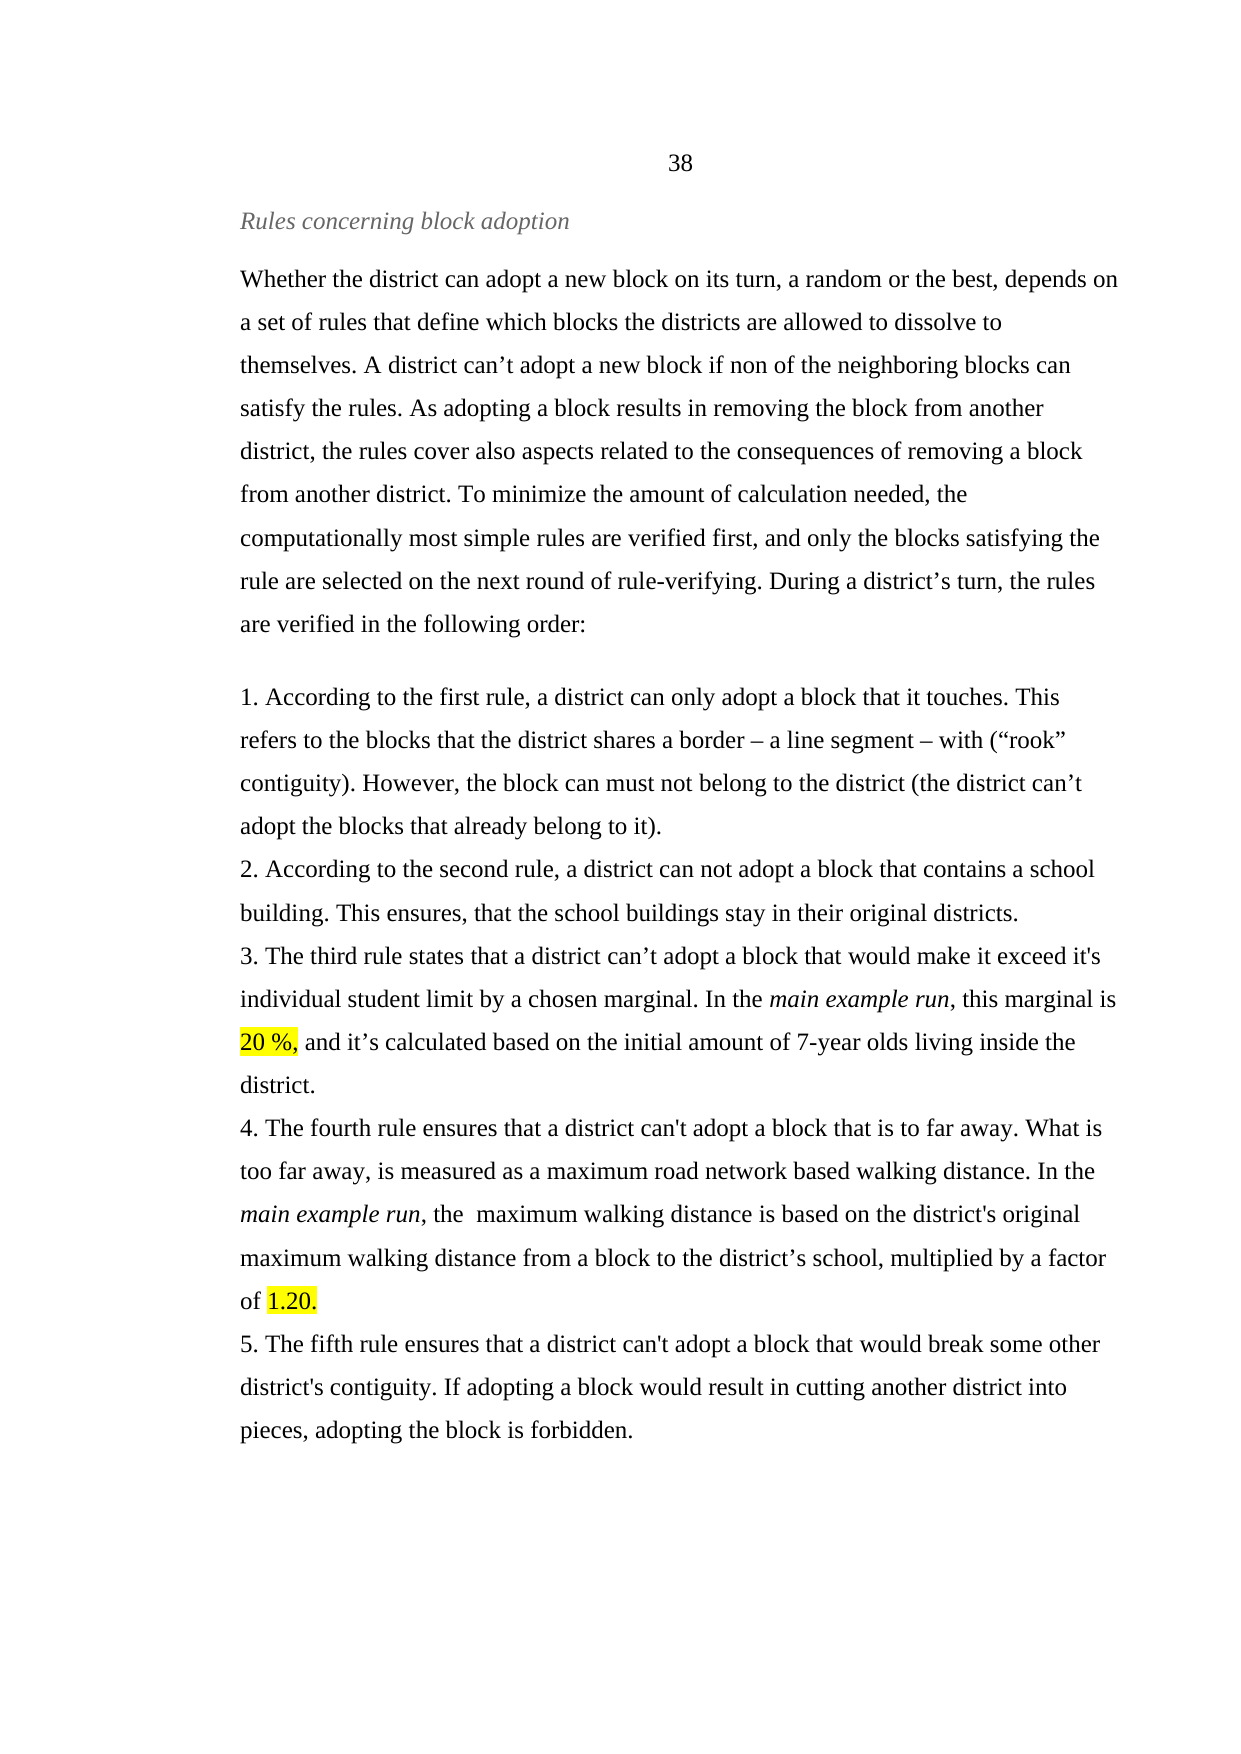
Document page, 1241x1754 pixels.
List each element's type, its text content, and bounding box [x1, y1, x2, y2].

text Whether the district can adopt a new block on its turn, a random or the best, depends on a set of rules that define which blocks the districts are allowed to dissolve to themselves. A district can’t adopt a new block if non of the neighboring blocks can satisfy the rules. As adopting a block results in removing the block from another district, the rules cover also aspects related to the consequences of removing a block from another district. To minimize the amount of calculation needed, the computationally most simple rules are verified first, and only the blocks satisfying the rule are selected on the next round of rule-verifying. During a district’s turn, the rules are verified in the following order: [240, 264, 1121, 638]
subtitle Rules concerning block adoption [240, 206, 1121, 234]
text 1. According to the first rule, a district can only adopt a block that it touches. This refers to the blocks that the district shares a border – a line segment – with (“rook” contiguity). However, the block can must not belong to the district (the district can’t adopt the blocks that already belong to it). 2. According to the second rule, a district can not adopt a block that contains a school building. This ensures, that the school buildings stay in their original districts. 3. The third rule states that a district can’t adopt a block that would make it exceed it's individual student limit by a chosen marginal. In the main example run, this marginal is 20 %, and it’s calculated based on the initial amount of 7-year olds living inside the district. 4. The fourth rule ensures that a district can't adopt a block that is to far away. What is too far away, is measured as a maximum road network based walking distance. In the main example run, the maximum walking distance is based on the district's original maximum walking distance from a block to the district’s school, multiplied by a factor of 1.20. 5. The fifth rule ensures that a district can't adopt a block that would break some other district's contiguity. If adopting a block would result in cutting another district into pieces, adopting the block is forbidden. [240, 682, 1121, 1444]
